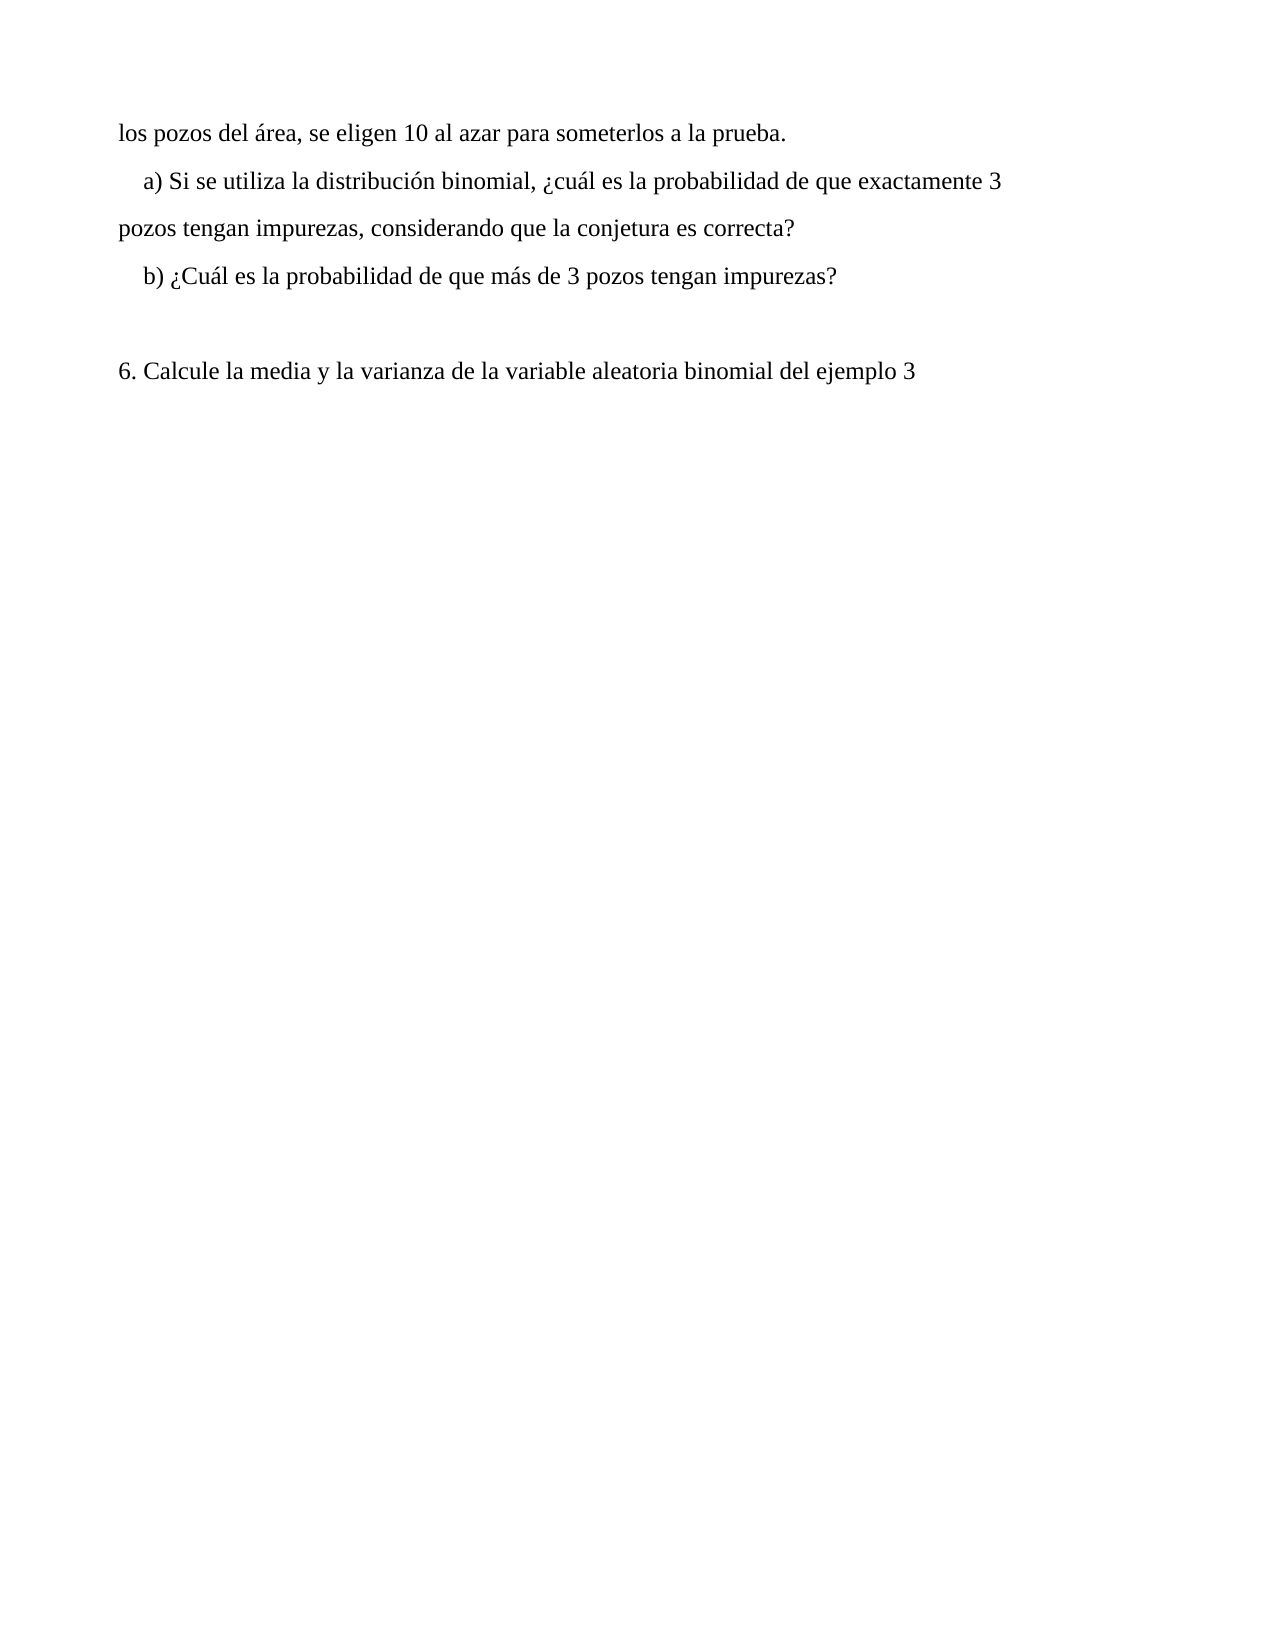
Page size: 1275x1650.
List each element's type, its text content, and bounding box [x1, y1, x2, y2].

text 6. Calcule la media y la varianza de la variable aleatoria binomial del ejemplo 3 [118, 356, 1157, 385]
text b) ¿Cuál es la probabilidad de que más de 3 pozos tengan impurezas? [118, 261, 1157, 290]
text a) Si se utiliza la distribución binomial, ¿cuál es la probabilidad de que exactamente 3 [118, 166, 1157, 194]
text los pozos del área, se eligen 10 al azar para someterlos a la prueba. [118, 118, 1157, 147]
text pozos tengan impurezas, considerando que la conjetura es correcta? [118, 213, 1157, 242]
